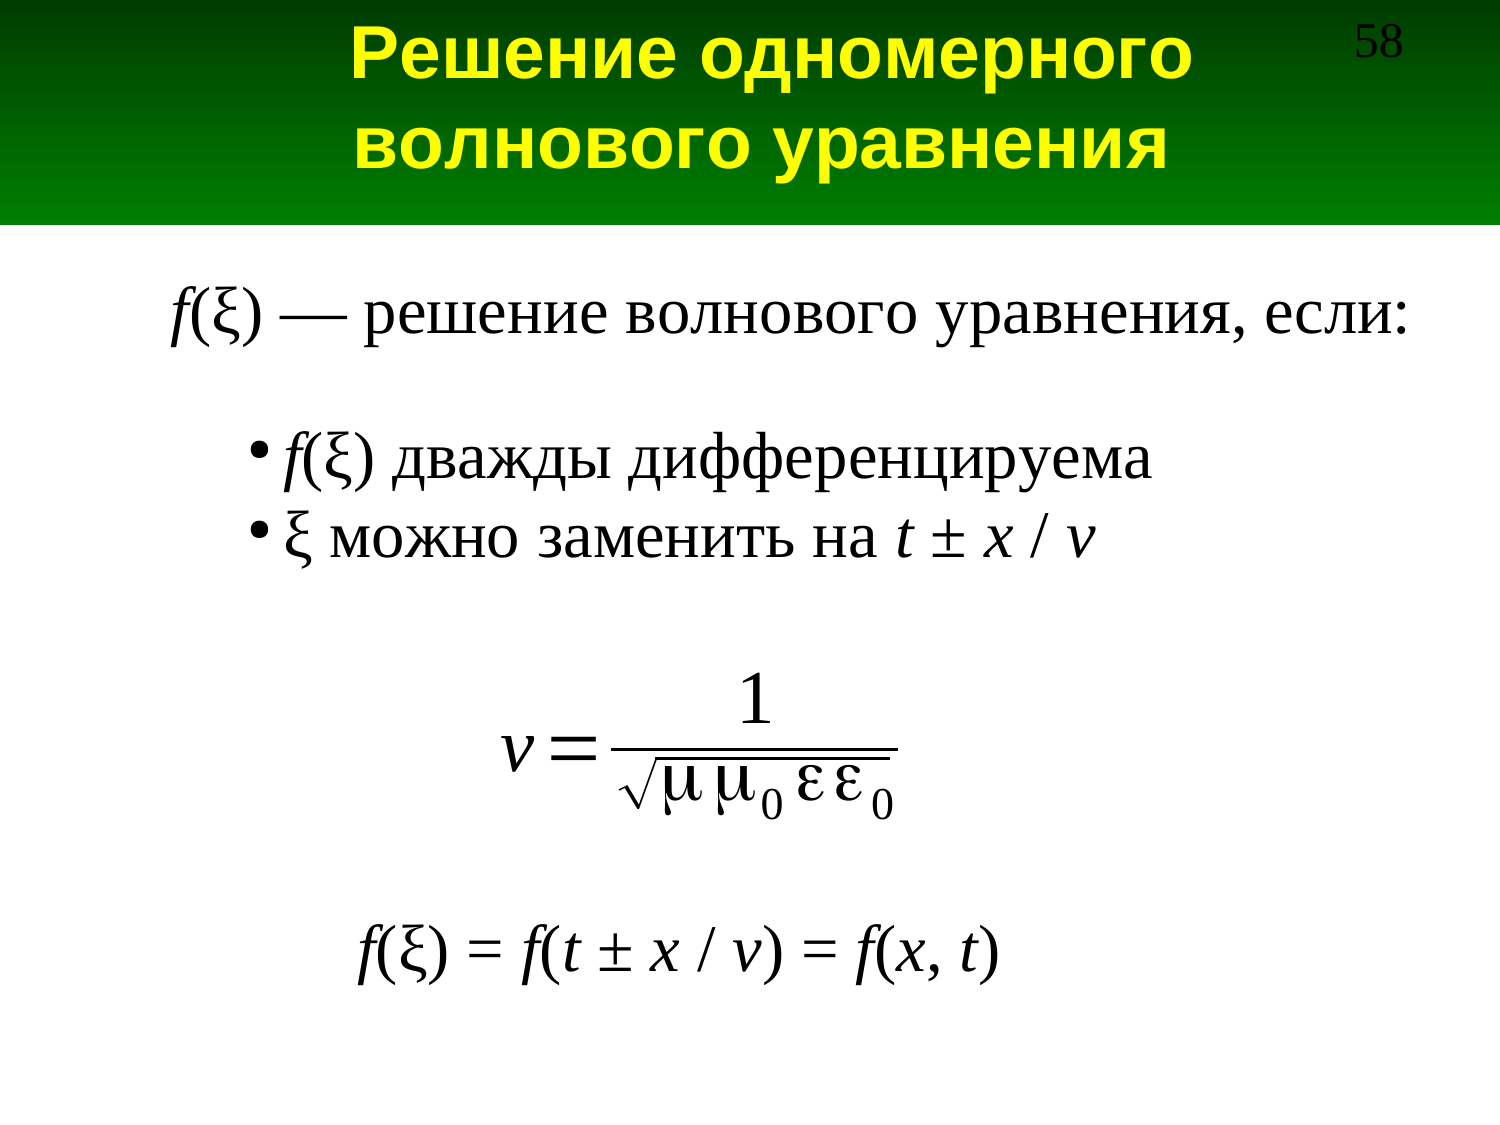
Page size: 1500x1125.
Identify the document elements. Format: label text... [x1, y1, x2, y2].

text_box f(ξ) = f(t ± x / v) = f(x, t) [342, 897, 1123, 1016]
title Решение одномерного волнового уравнения [123, 0, 1399, 192]
text_box f(ξ) дважды дифференцируема ξ можно заменить на t ± x / v [232, 403, 1166, 579]
text_box f(ξ) — решение волнового уравнения, если: [155, 259, 1426, 355]
chart [481, 656, 920, 827]
